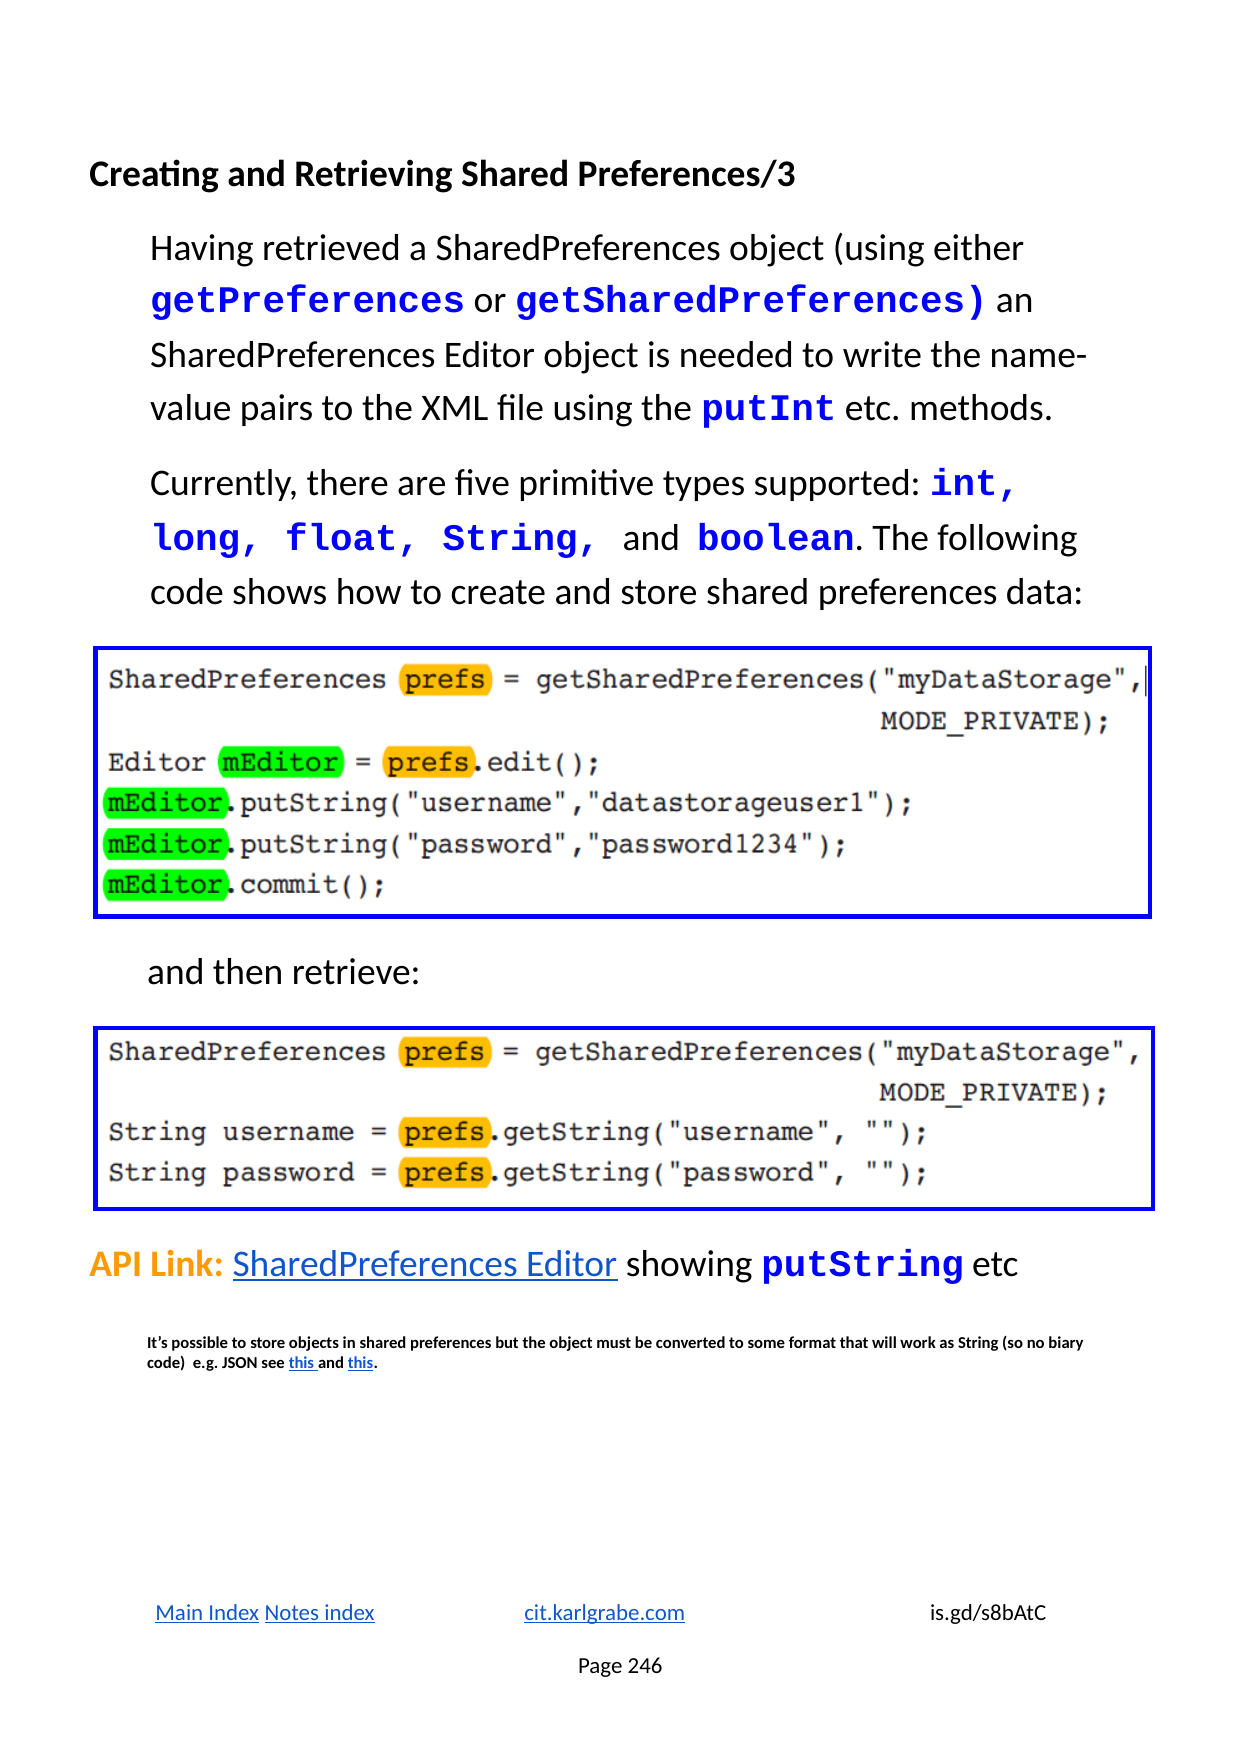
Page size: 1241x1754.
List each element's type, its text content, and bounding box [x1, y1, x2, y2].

text Creating and Retrieving Shared Preferences/3 [89, 150, 1090, 196]
picture [98, 650, 1148, 914]
subtitle It’s possible to store objects in shared preferences but the object must be converted to some format that will work as String (so no biary code) e.g. JSON see this and this. [147, 1332, 1090, 1373]
picture [98, 1030, 1151, 1207]
text API Link: SharedPreferences Editor showing putString etc [89, 1240, 1090, 1288]
text Having retrieved a SharedPreferences object (using either getPreferences or getSharedPreferences) an SharedPreferences Editor object is needed to write the name-value pairs to the XML file using the putInt etc. methods. [150, 223, 1090, 431]
text Currently, there are five primitive types supported: int, long, float, String, and boolean. The following code shows how to create and store shared preferences data: [150, 459, 1090, 614]
text and then retrieve: [147, 948, 1090, 994]
